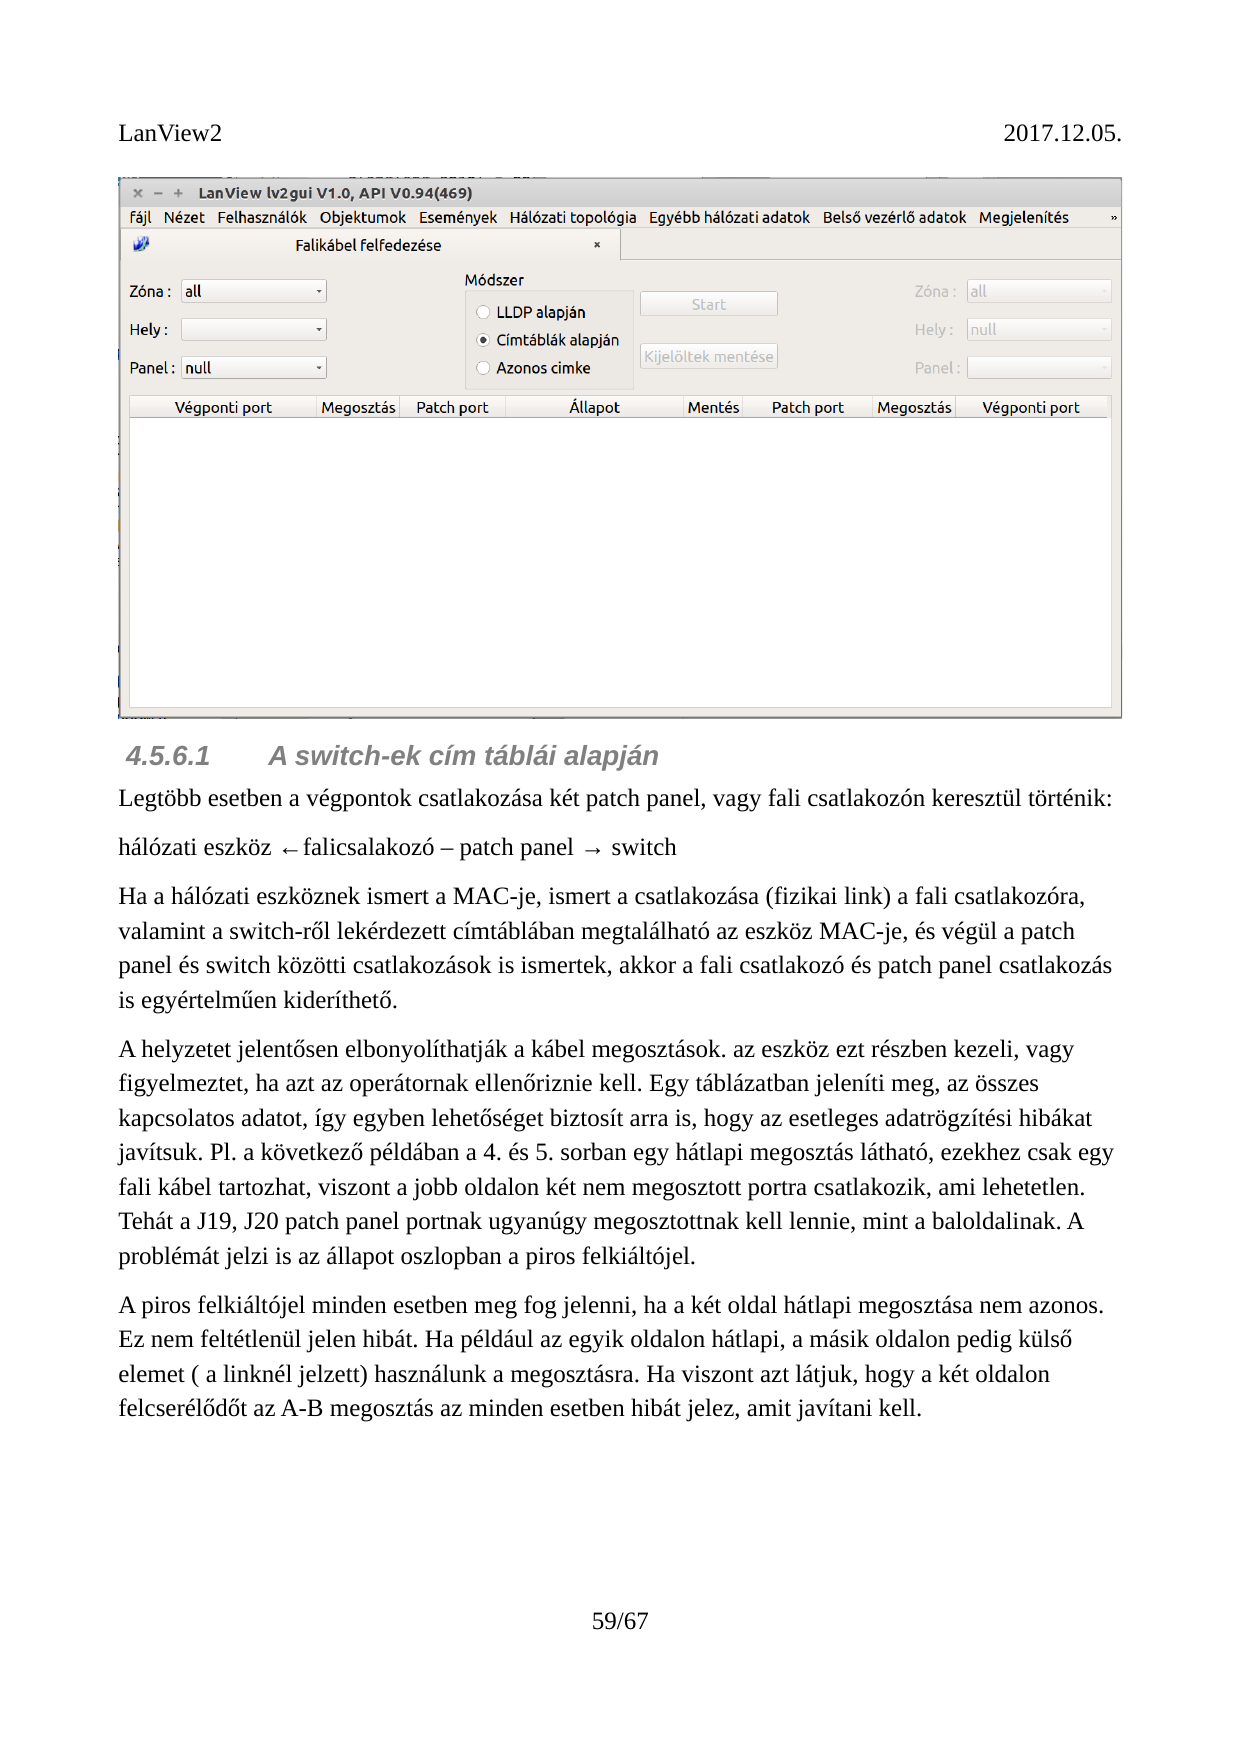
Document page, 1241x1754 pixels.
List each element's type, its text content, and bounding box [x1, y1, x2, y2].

text A helyzetet jelentősen elbonyolíthatják a kábel megosztások. az eszköz ezt részben kezeli, vagy figyelmeztet, ha azt az operátornak ellenőriznie kell. Egy táblázatban jeleníti meg, az összes kapcsolatos adatot, így egyben lehetőséget biztosít arra is, hogy az esetleges adatrögzítési hibákat javítsuk. Pl. a következő példában a 4. és 5. sorban egy hátlapi megosztás látható, ezekhez csak egy fali kábel tartozhat, viszont a jobb oldalon két nem megosztott portra csatlakozik, ami lehetetlen. Tehát a J19, J20 patch panel portnak ugyanúgy megosztottnak kell lennie, mint a baloldalinak. A problémát jelzi is az állapot oszlopban a piros felkiáltójel. [118, 1034, 1122, 1269]
subtitle A switch-ek cím táblái alapján [118, 739, 1122, 771]
picture [118, 177, 1123, 719]
text A piros felkiáltójel minden esetben meg fog jelenni, ha a két oldal hátlapi megosztása nem azonos. Ez nem feltétlenül jelen hibát. Ha például az egyik oldalon hátlapi, a másik oldalon pedig külső elemet ( a linknél jelzett) használunk a megosztásra. Ha viszont azt látjuk, hogy a két oldalon felcserélődőt az A-B megosztás az minden esetben hibát jelez, amit javítani kell. [118, 1290, 1122, 1422]
text Ha a hálózati eszköznek ismert a MAC-je, ismert a csatlakozása (fizikai link) a fali csatlakozóra, valamint a switch-ről lekérdezett címtáblában megtalálható az eszköz MAC-je, és végül a patch panel és switch közötti csatlakozások is ismertek, akkor a fali csatlakozó és patch panel csatlakozás is egyértelműen kideríthető. [118, 881, 1122, 1013]
text hálózati eszköz ←falicsalakozó – patch panel → switch [118, 832, 1122, 861]
text Legtöbb esetben a végpontok csatlakozása két patch panel, vagy fali csatlakozón keresztül történik: [118, 783, 1122, 812]
